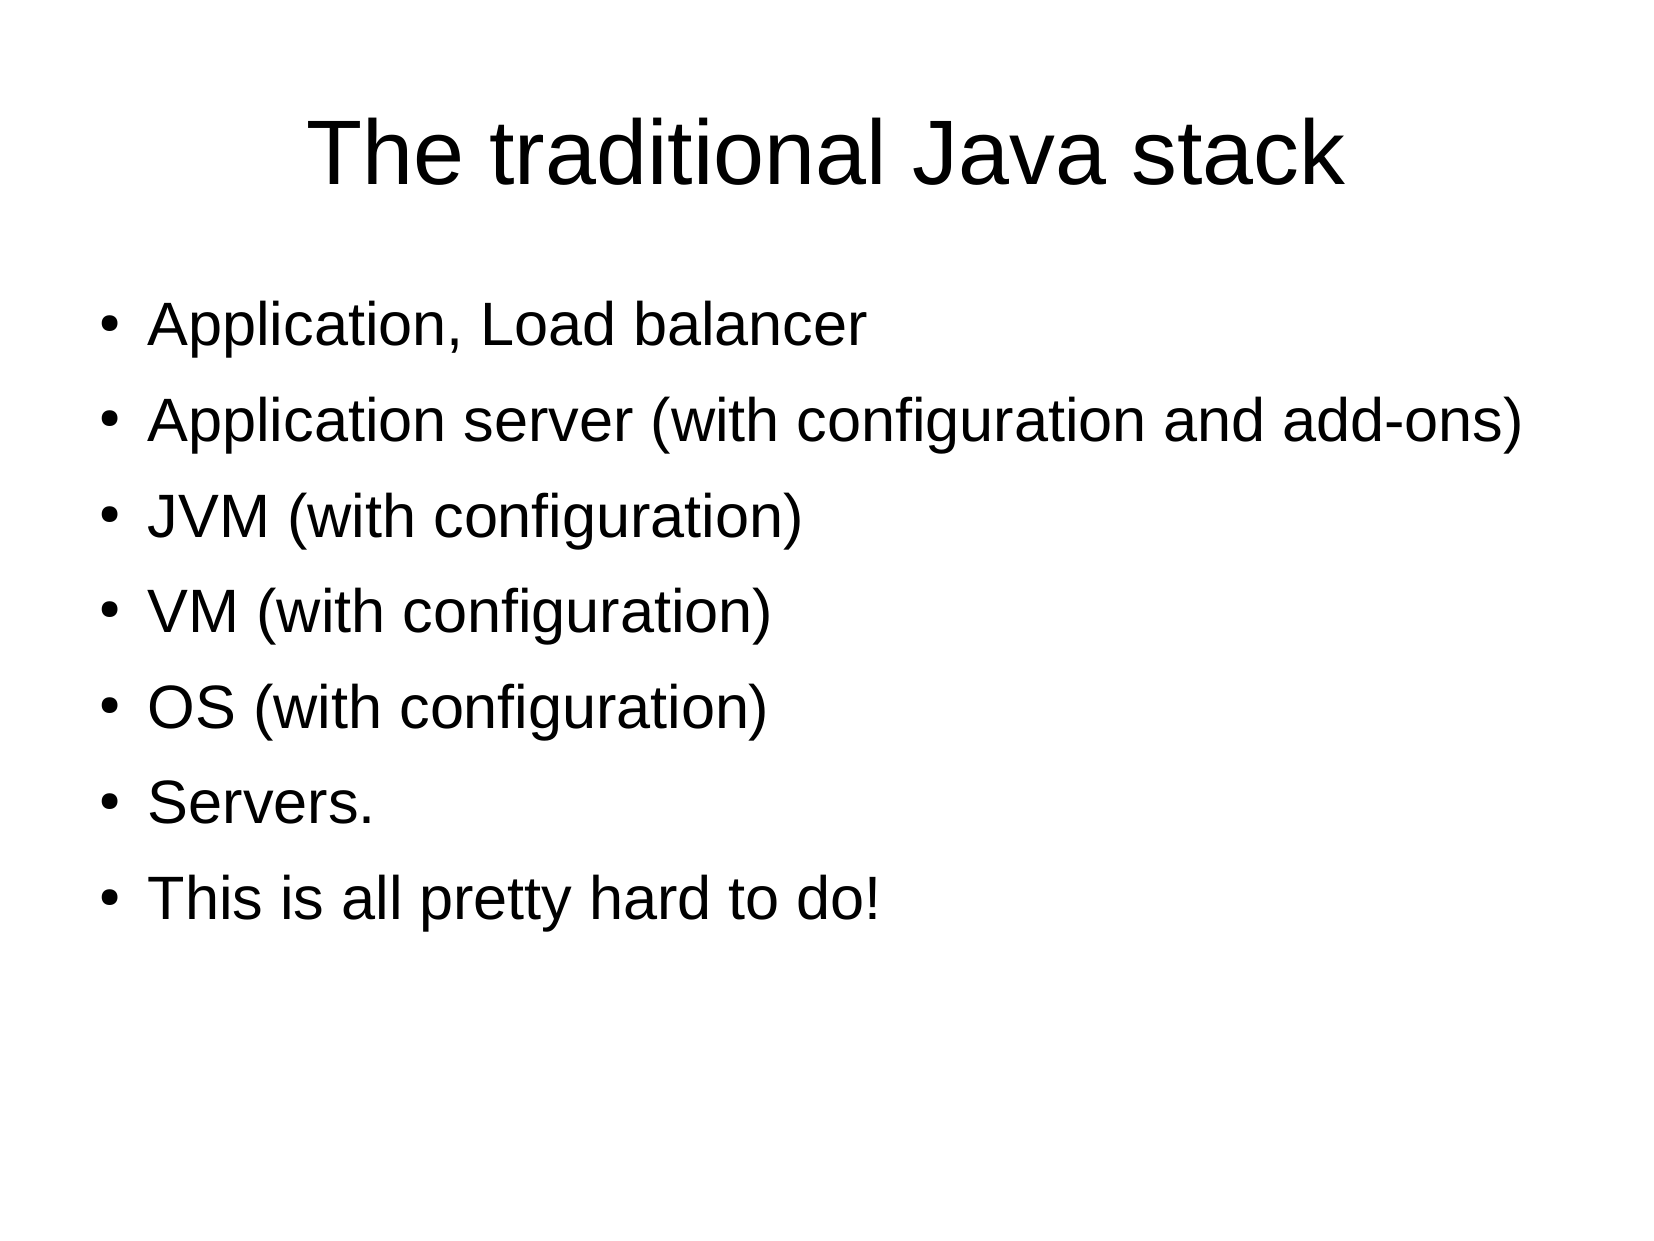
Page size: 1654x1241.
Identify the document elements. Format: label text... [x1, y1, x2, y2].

title The traditional Java stack [82, 49, 1571, 257]
list Application, Load balancer Application server (with configuration and add-ons) JVM (with configuration) VM (with configuration) OS (with configuration) Servers. This is all pretty hard to do! [82, 290, 1538, 1010]
